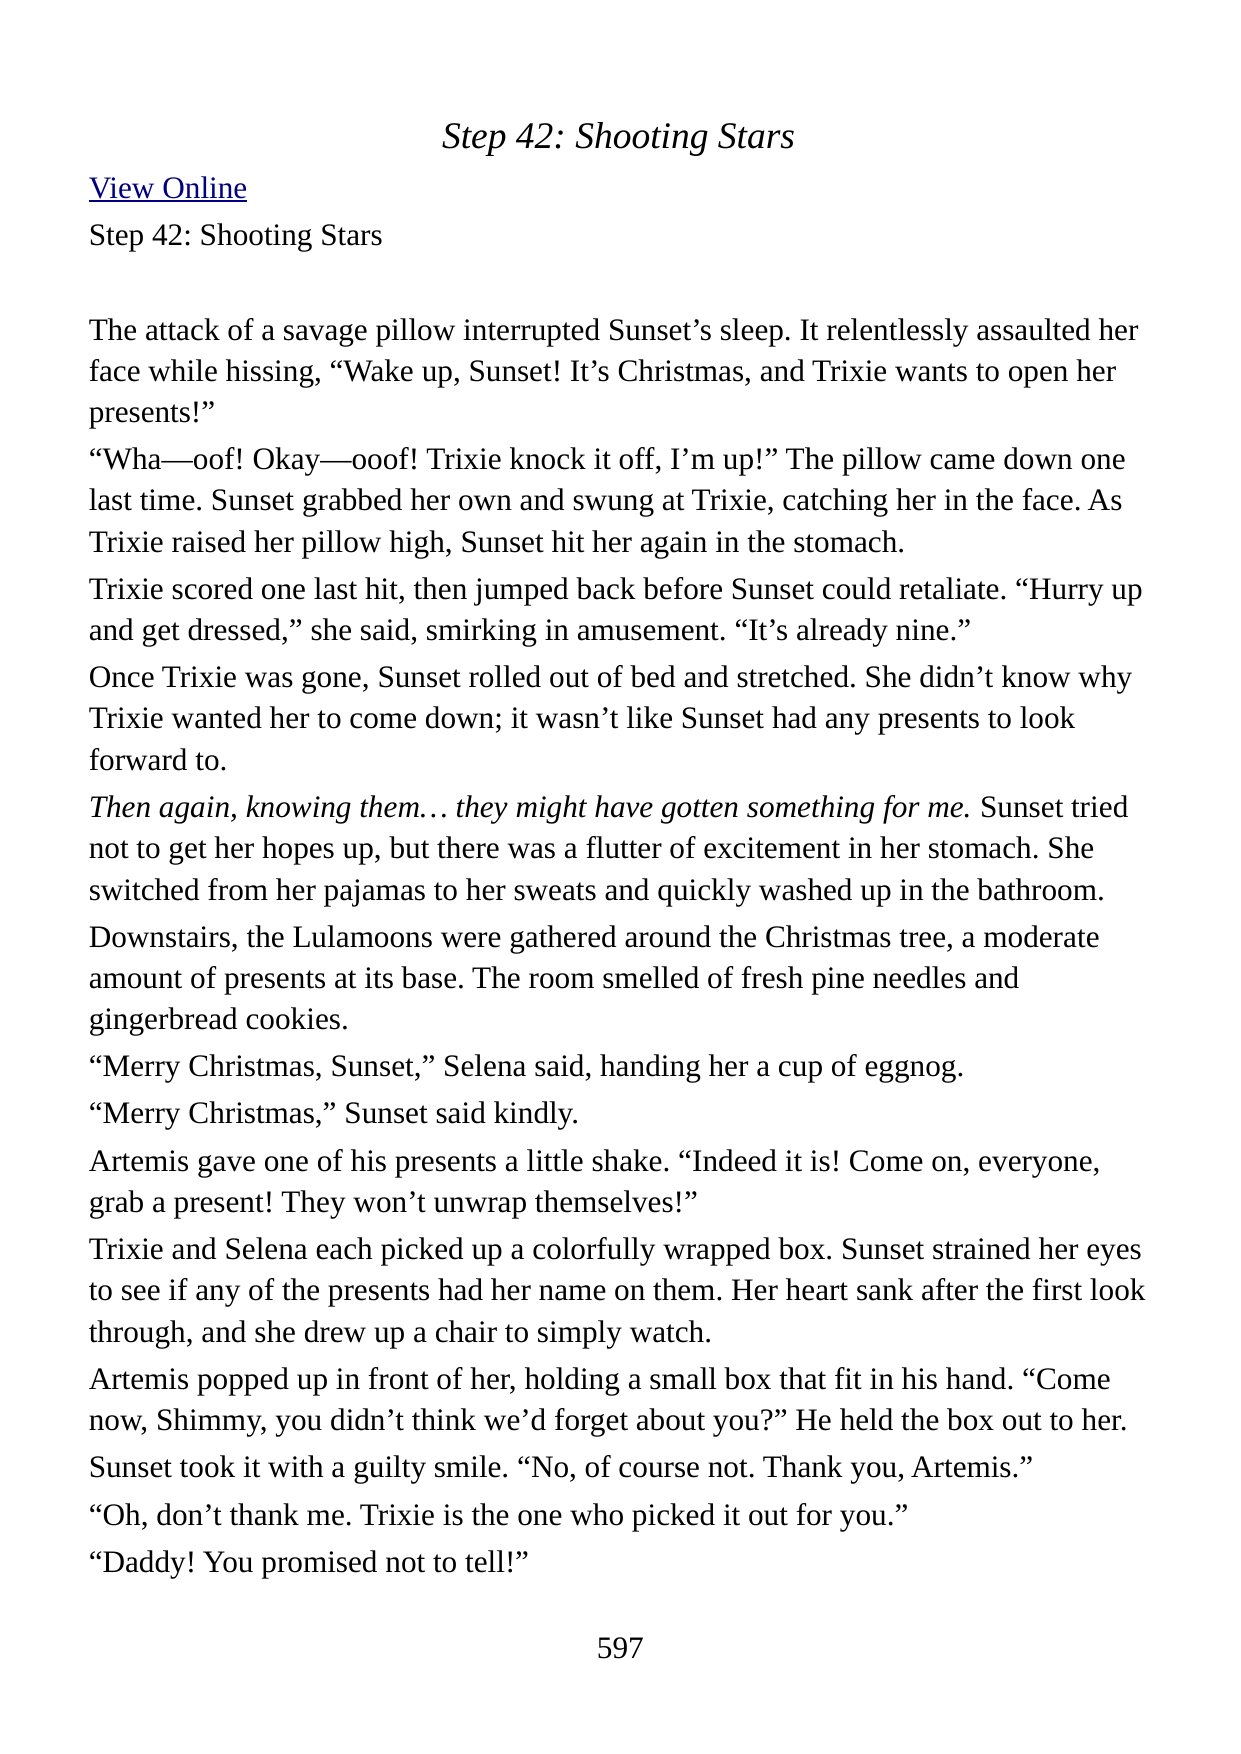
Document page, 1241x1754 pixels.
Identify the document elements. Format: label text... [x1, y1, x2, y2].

text Sunset took it with a guilty smile. “No, of course not. Thank you, Artemis.” [88, 1448, 1152, 1484]
text Artemis gave one of his presents a little shake. “Indeed it is! Come on, everyone, grab a present! They won’t unwrap themselves!” [88, 1142, 1152, 1219]
text “Wha—oof! Okay—ooof! Trixie knock it off, I’m up!” The pillow came down one last time. Sunset grabbed her own and swung at Trixie, catching her in the face. As Trixie raised her pillow high, Sunset hit her again in the stomach. [88, 440, 1152, 559]
text Artemis popped up in front of her, holding a small box that fit in his hand. “Come now, Shimmy, you didn’t think we’d forget about you?” He held the box out to her. [88, 1360, 1152, 1437]
text The attack of a savage pillow interrupted Sunset’s sleep. It relentlessly assaulted her face while hissing, “Wake up, Sunset! It’s Christmas, and Trixie wants to open her presents!” [88, 311, 1152, 429]
text Trixie and Selena each picked up a colorfully wrapped box. Sunset strained her eyes to see if any of the presents had her name on them. Her heart sank after the first look through, and she drew up a chair to simply watch. [88, 1230, 1152, 1349]
text “Daddy! You promised not to tell!” [88, 1543, 1152, 1579]
subtitle Step 42: Shooting Stars [88, 113, 1152, 157]
text “Merry Christmas,” Sunset said kindly. [88, 1095, 1152, 1131]
text Then again, knowing them… they might have gotten something for me. Sunset tried not to get her hopes up, but there was a flutter of excitement in her stomach. She switched from her pajamas to her sweats and quickly washed up in the bathroom. [88, 788, 1152, 907]
text Downstairs, the Lulamoons were gathered around the Christmas tree, a moderate amount of presents at its base. The room smelled of fresh pine needles and gingerbread cookies. [88, 918, 1152, 1036]
text Once Trixie was gone, Sunset rolled out of bed and stretched. She didn’t know why Trixie wanted her to come down; it wasn’t like Sunset had any presents to look forward to. [88, 658, 1152, 777]
text “Oh, don’t thank me. Trixie is the one who picked it out for you.” [88, 1496, 1152, 1532]
text View Online [88, 169, 1152, 205]
text “Merry Christmas, Sunset,” Selena said, handing her a cup of eggnog. [88, 1048, 1152, 1083]
text Trixie scored one last hit, then jumped back before Sunset could retaliate. “Hurry up and get dressed,” she said, smirking in amusement. “It’s already nine.” [88, 570, 1152, 647]
text Step 42: Shooting Stars [88, 216, 1152, 252]
